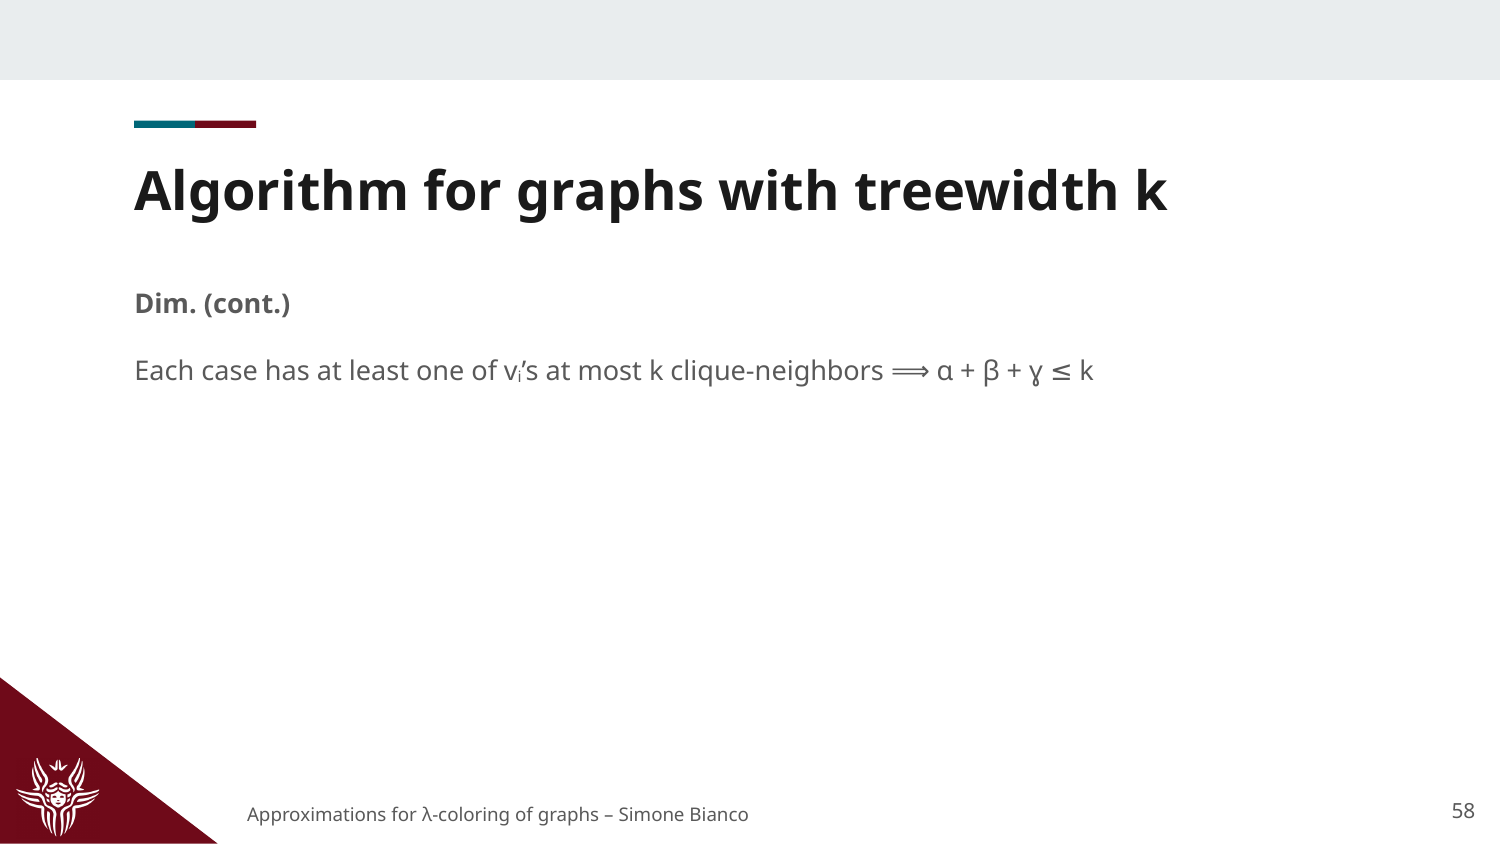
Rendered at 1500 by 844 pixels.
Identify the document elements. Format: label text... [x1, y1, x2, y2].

text_box Approximations for λ-coloring of graphs – Simone Bianco [232, 783, 1193, 839]
list Dim. (cont.) Each case has at least one of vi’s at most k clique-neighbors ⟹ ɑ + β + ɣ ≤ k [119, 266, 1418, 637]
slide_number [1400, 779, 1491, 844]
title Algorithm for graphs with treewidth k [119, 141, 1381, 230]
picture [16, 758, 100, 839]
